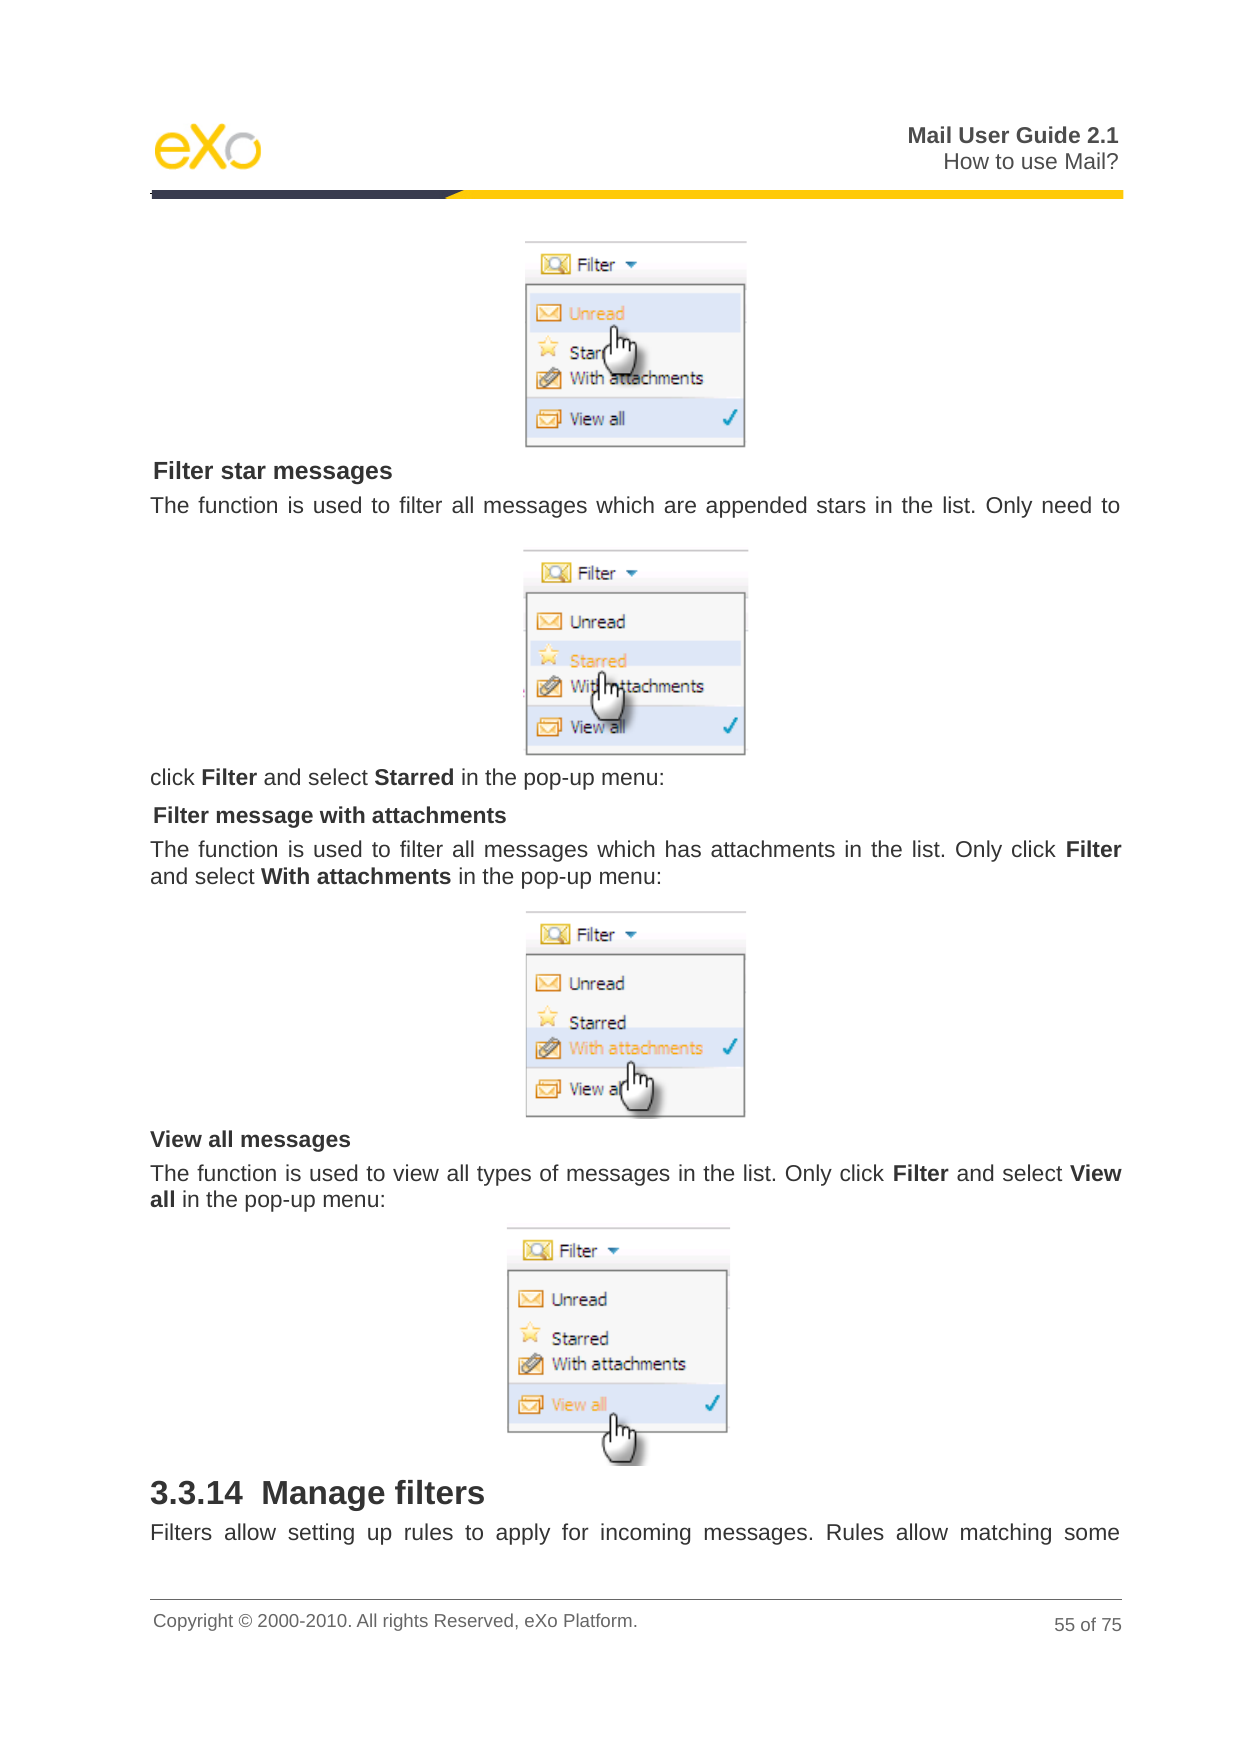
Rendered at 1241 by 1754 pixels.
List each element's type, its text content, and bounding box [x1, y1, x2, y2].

text Filters allow setting up rules to apply for incoming messages. Rules allow matching some [150, 1519, 1122, 1546]
picture [525, 240, 747, 449]
picture [523, 547, 749, 757]
text The function is used to filter all messages which are appended stars in the list. Only need to click Filter and select Starred in the pop-up menu: [150, 492, 1122, 790]
text View all messages [150, 901, 1122, 1152]
list Filter message with attachments [115, 802, 1122, 829]
text The function is used to filter all messages which has attachments in the list. Only click Filter and select With attachments in the pop-up menu: [150, 836, 1122, 889]
picture [155, 123, 262, 170]
picture [151, 190, 1124, 199]
text The function is used to view all types of messages in the list. Only click Filter and select View all in the pop-up menu: [150, 1160, 1122, 1212]
picture [525, 910, 747, 1119]
subtitle Manage filters [150, 1466, 1122, 1512]
list Filter star messages [115, 223, 1122, 484]
picture [506, 1223, 731, 1466]
